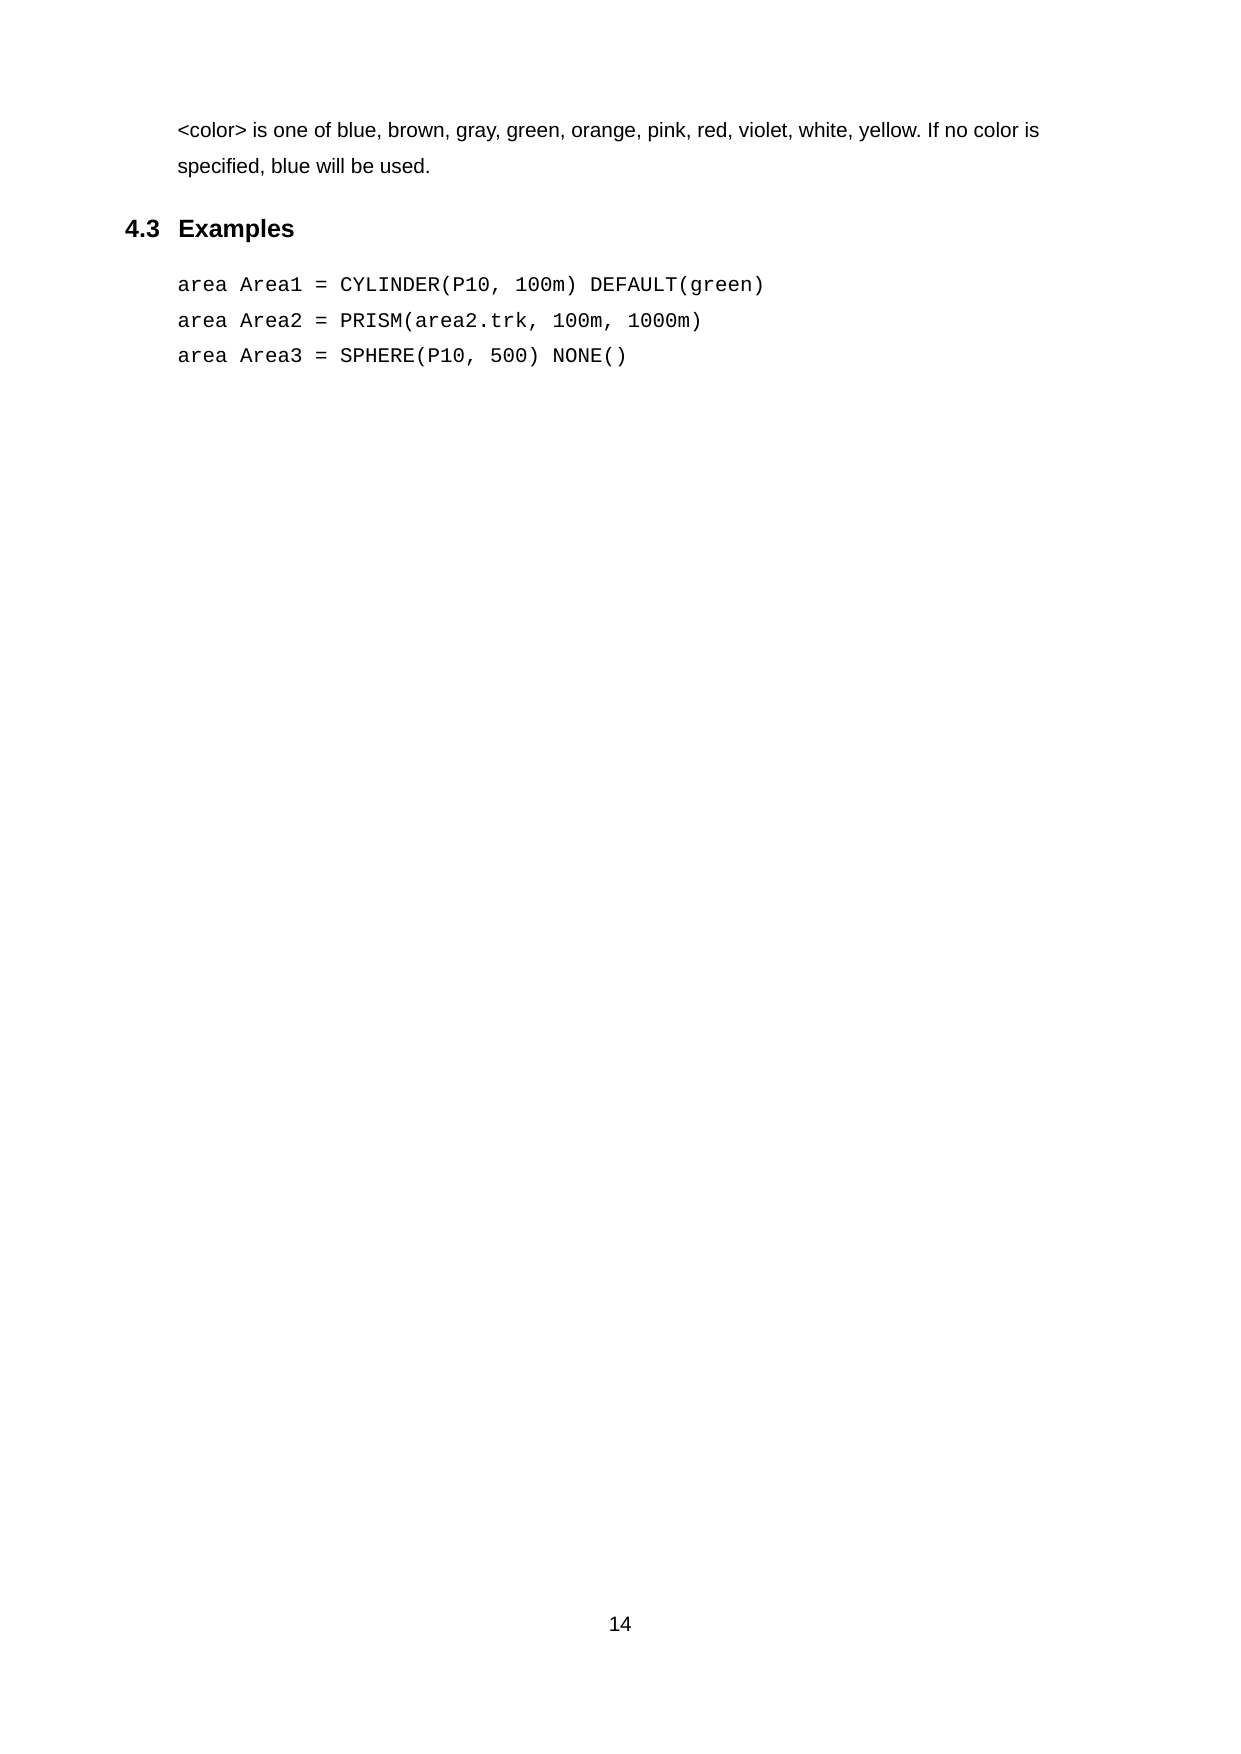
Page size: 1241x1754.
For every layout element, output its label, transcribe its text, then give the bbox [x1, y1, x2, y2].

subtitle Examples [118, 214, 1122, 242]
list <color> is one of blue, brown, gray, green, orange, pink, red, violet, white, yellow. If no color is specified, blue will be used. [177, 118, 1122, 178]
text area Area1 = CYLINDER(P10, 100m) DEFAULT(green) area Area2 = PRISM(area2.trk, 100m, 1000m) area Area3 = SPHERE(P10, 500) NONE() [177, 274, 1063, 369]
